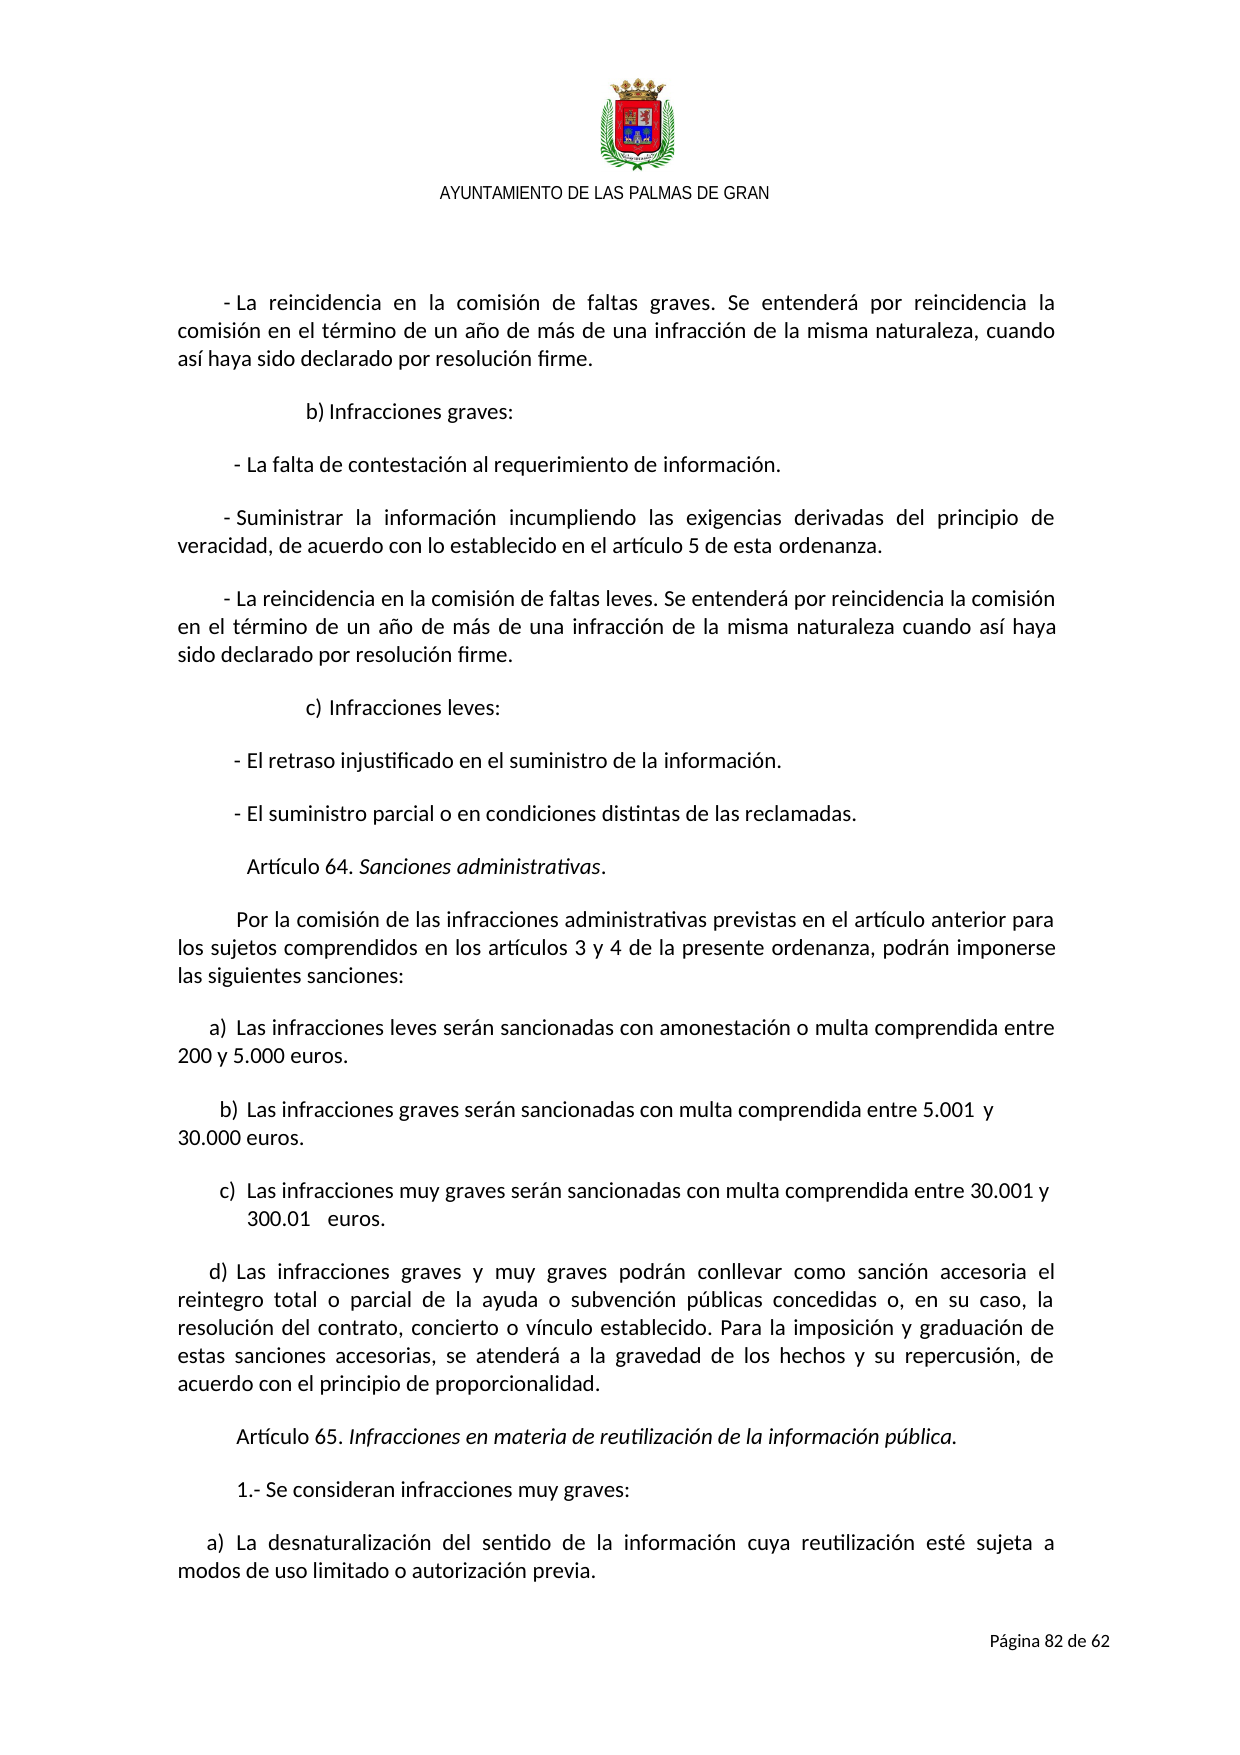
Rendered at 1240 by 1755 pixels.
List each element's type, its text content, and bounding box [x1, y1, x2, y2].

list Infracciones leves: [306, 693, 1150, 721]
list El retraso injustificado en el suministro de la información. [236, 746, 1150, 774]
text Por la comisión de las infracciones administrativas previstas en el artículo anterior para los sujetos comprendidos en los artículos 3 y 4 de la presente ordenanza, podrán imponerse las siguientes sanciones: [177, 905, 1056, 989]
list Las infracciones muy graves serán sancionadas con multa comprendida entre 30.001 y [236, 1176, 1150, 1204]
list Las infracciones graves y muy graves podrán conllevar como sanción accesoria el reintegro total o parcial de la ayuda o subvención públicas concedidas o, en su caso, la resolución del contrato, concierto o vínculo establecido. Para la imposición y graduación de estas sanciones accesorias, se atenderá a la gravedad de los hechos y su repercusión, de acuerdo con el principio de proporcionalidad. [167, 1257, 1056, 1397]
list Suministrar la información incumpliendo las exigencias derivadas del principio de veracidad, de acuerdo con lo establecido en el artículo 5 de esta ordenanza. [167, 503, 1056, 559]
list La falta de contestación al requerimiento de información. [236, 450, 1150, 478]
list El suministro parcial o en condiciones distintas de las reclamadas. Artículo 64. Sanciones administrativas. [236, 799, 858, 880]
text 30.000 euros. [177, 1123, 1150, 1151]
text Artículo 65. Infracciones en materia de reutilización de la información pública. [236, 1422, 1150, 1450]
list Las infracciones graves serán sancionadas con multa comprendida entre 5.001 y [236, 1095, 1150, 1123]
list euros. [188, 1204, 1150, 1232]
list La reincidencia en la comisión de faltas leves. Se entenderá por reincidencia la comisión en el término de un año de más de una infracción de la misma naturaleza cuando así haya sido declarado por resolución firme. [167, 584, 1056, 668]
text 1.- Se consideran infracciones muy graves: [236, 1475, 1150, 1503]
list Infracciones graves: [306, 397, 1150, 425]
list Las infracciones leves serán sancionadas con amonestación o multa comprendida entre 200 y 5.000 euros. [167, 1013, 1056, 1069]
list La reincidencia en la comisión de faltas graves. Se entenderá por reincidencia la comisión en el término de un año de más de una infracción de la misma naturaleza, cuando así haya sido declarado por resolución firme. [167, 288, 1056, 372]
list La desnaturalización del sentido de la información cuya reutilización esté sujeta a modos de uso limitado o autorización previa. [167, 1528, 1056, 1584]
